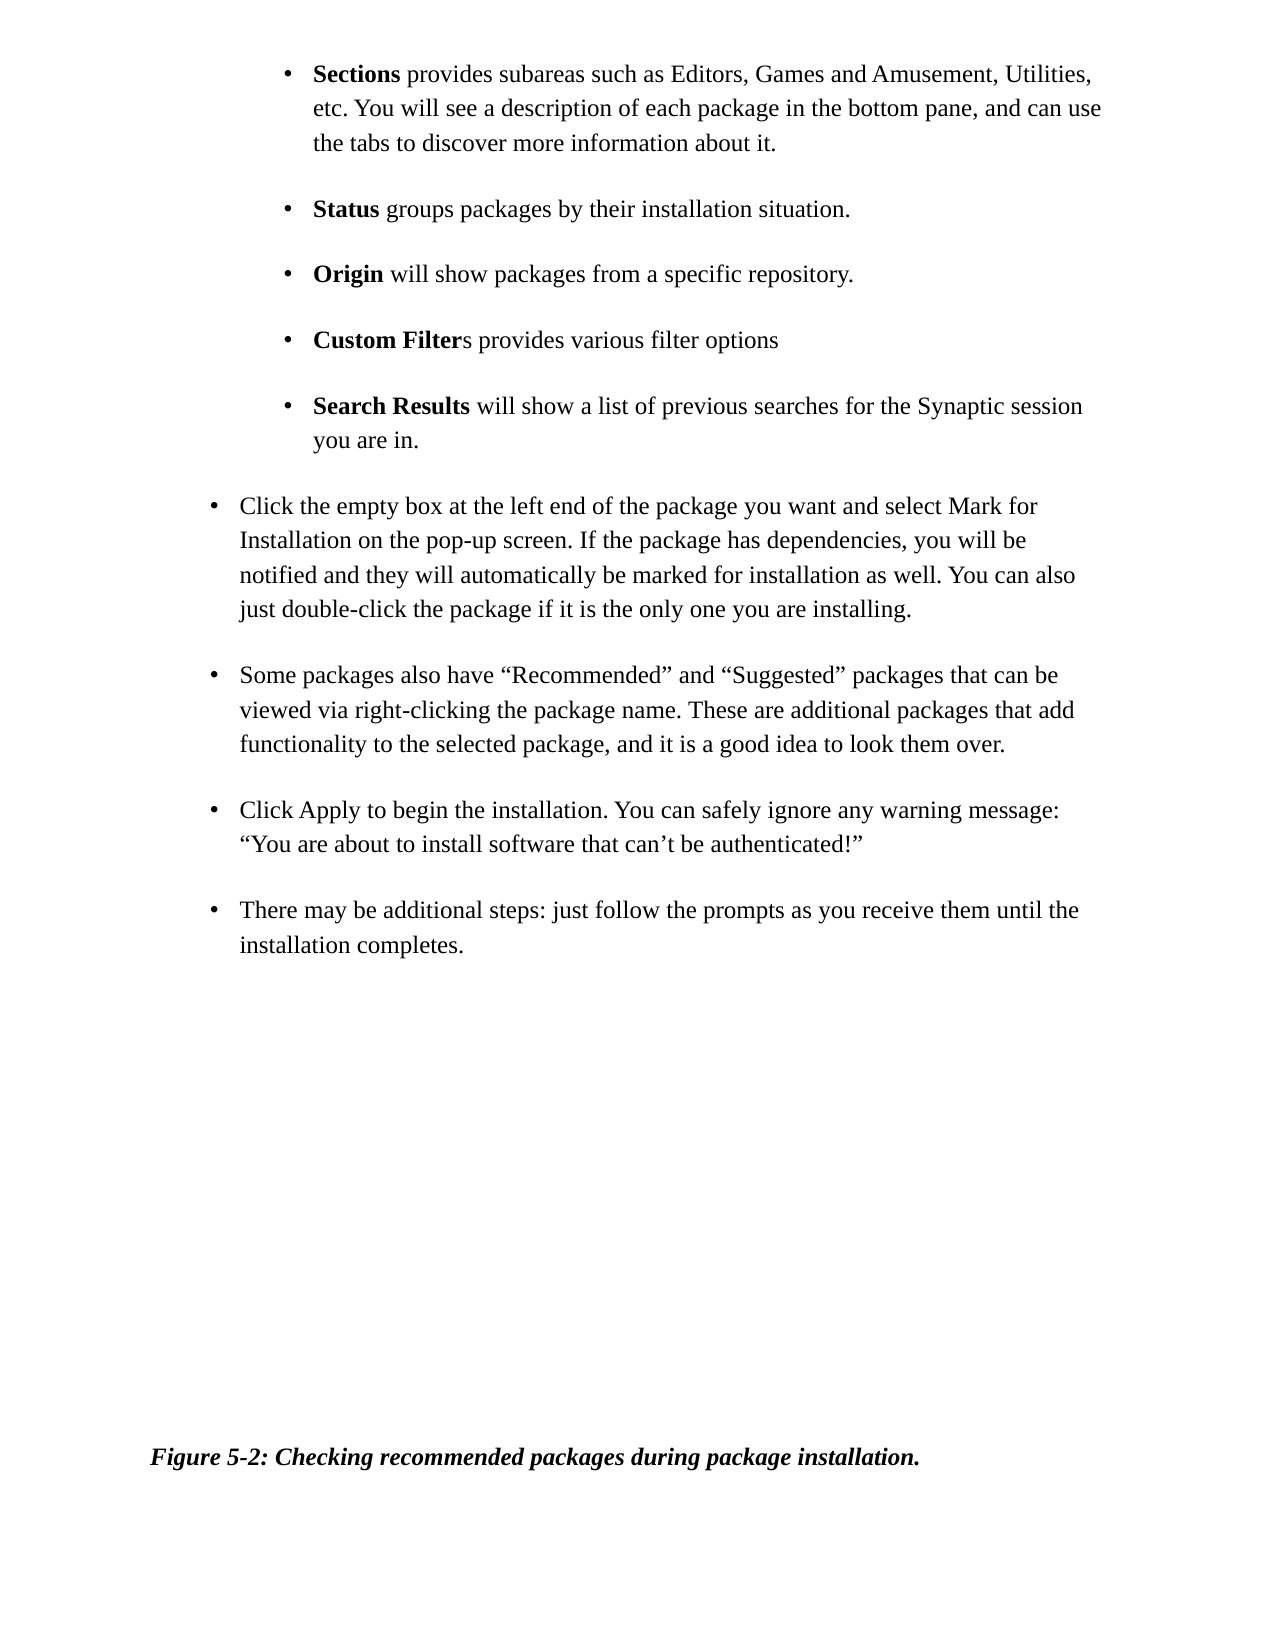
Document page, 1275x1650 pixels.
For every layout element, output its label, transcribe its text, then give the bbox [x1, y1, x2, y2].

list Custom Filters provides various filter options [283, 325, 1109, 354]
text Figure 5-2: Checking recommended packages during package installation. [150, 1442, 1125, 1471]
list Click the empty box at the left end of the package you want and select Mark for Installation on the pop-up screen. If the package has dependencies, you will be notified and they will automatically be marked for installation as well. You can also just double-click the package if it is the only one you are installing. [210, 491, 1109, 623]
list Sections provides subareas such as Editors, Games and Amusement, Utilities, etc. You will see a description of each package in the bottom pane, and can use the tabs to discover more information about it. [283, 59, 1109, 157]
list Search Results will show a list of previous searches for the Synaptic session you are in. [283, 391, 1109, 454]
list Click Apply to begin the installation. You can safely ignore any warning message: “You are about to install software that can’t be authenticated!” [210, 795, 1109, 858]
list Origin will show packages from a specific repository. [283, 259, 1109, 288]
list Some packages also have “Recommended” and “Suggested” packages that can be viewed via right-clicking the package name. These are additional packages that add functionality to the selected package, and it is a good idea to look them over. [210, 660, 1109, 758]
list There may be additional steps: just follow the prompts as you receive them until the installation completes. [210, 895, 1109, 958]
list Status groups packages by their installation situation. [283, 194, 1109, 222]
